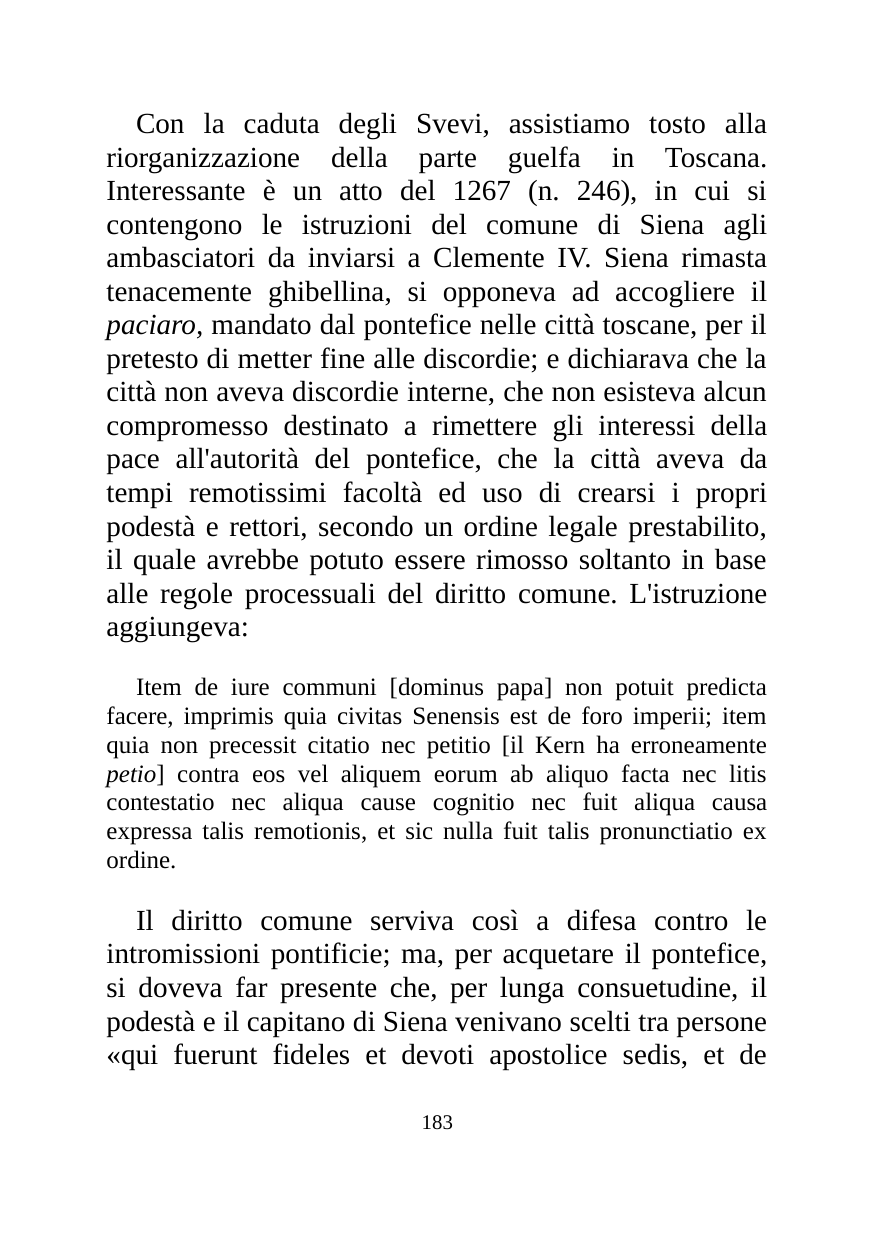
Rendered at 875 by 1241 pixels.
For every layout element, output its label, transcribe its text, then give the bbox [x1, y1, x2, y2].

text Con la caduta degli Svevi, assistiamo tosto alla riorganizzazione della parte guelfa in Toscana. Interessante è un atto del 1267 (n. 246), in cui si contengono le istruzioni del comune di Siena agli ambasciatori da inviarsi a Clemente IV. Siena rimasta tenacemente ghibellina, si opponeva ad accogliere il paciaro, mandato dal pontefice nelle città toscane, per il pretesto di metter fine alle discordie; e dichiarava che la città non aveva discordie interne, che non esisteva alcun compromesso destinato a rimettere gli interessi della pace all'autorità del pontefice, che la città aveva da tempi remotissimi facoltà ed uso di crearsi i propri podestà e rettori, secondo un ordine legale prestabilito, il quale avrebbe potuto essere rimosso soltanto in base alle regole processuali del diritto comune. L'istruzione aggiungeva: [106, 106, 768, 643]
text Item de iure communi [dominus papa] non potuit predicta facere, imprimis quia civitas Senensis est de foro imperii; item quia non precessit citatio nec petitio [il Kern ha erroneamente petio] contra eos vel aliquem eorum ab aliquo facta nec litis contestatio nec aliqua cause cognitio nec fuit aliqua causa expressa talis remotionis, et sic nulla fuit talis pronunctiatio ex ordine. [106, 672, 768, 874]
text Il diritto comune serviva così a difesa contro le intromissioni pontificie; ma, per acquetare il pontefice, si doveva far presente che, per lunga consuetudine, il podestà e il capitano di Siena venivano scelti tra persone «qui fuerunt fideles et devoti apostolice sedis, et de [106, 903, 768, 1071]
